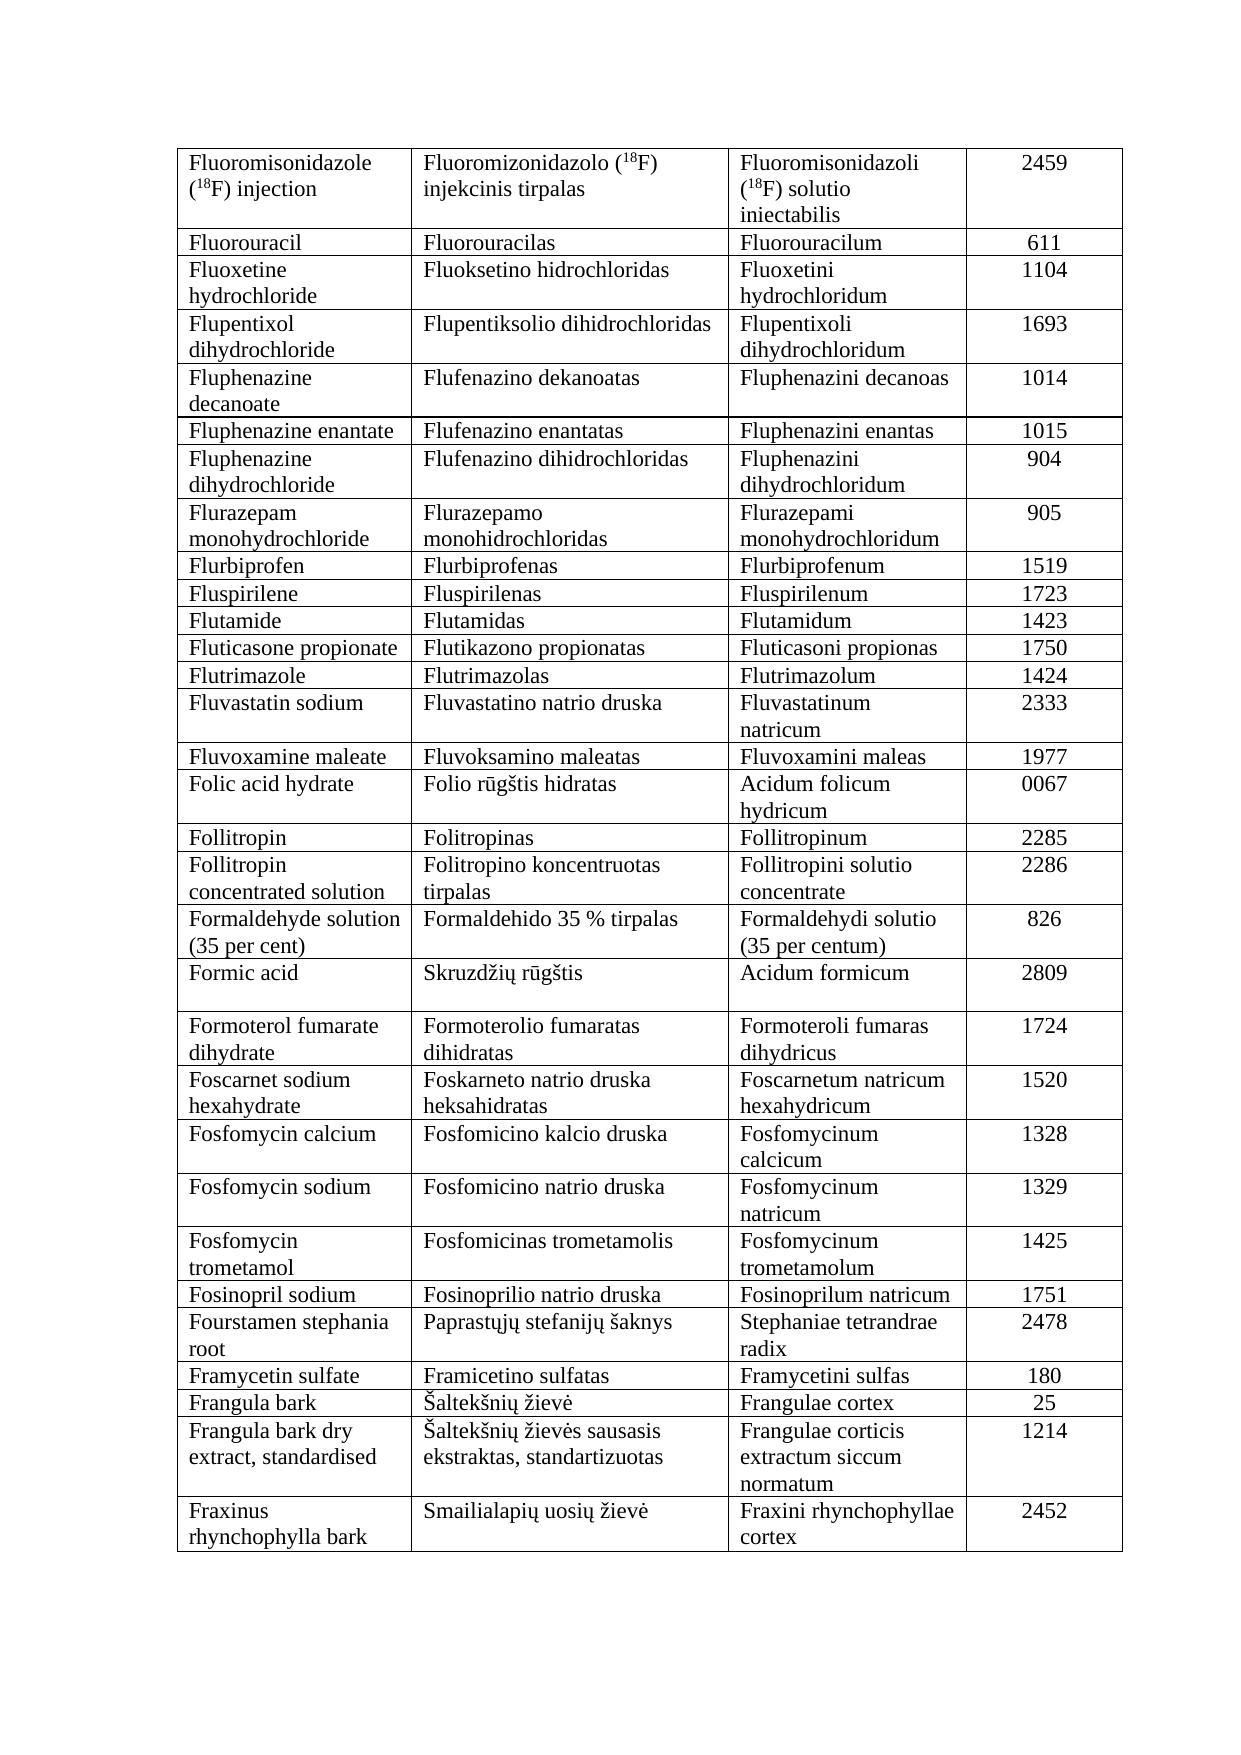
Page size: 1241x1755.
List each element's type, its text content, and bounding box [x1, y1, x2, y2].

table_cell Flupentixoli dihydrochloridum [729, 310, 966, 363]
table_cell Flurbiprofenum [729, 552, 966, 579]
table_cell Formaldehido 35 % tirpalas [412, 905, 728, 958]
table_cell 905 [967, 499, 1122, 551]
table_cell 1214 [967, 1417, 1122, 1496]
table_cell Fosfomicino kalcio druska [412, 1120, 728, 1172]
table_cell 2452 [967, 1497, 1122, 1551]
table_cell 2285 [967, 824, 1122, 851]
table_cell Fluphenazini dihydrochloridum [729, 445, 966, 497]
table_cell Flutrimazolum [729, 662, 966, 688]
table_cell Formaldehydi solutio (35 per centum) [729, 905, 966, 958]
table_cell Fluticasoni propionas [729, 635, 966, 661]
table_cell Fosfomycin trometamol [178, 1227, 411, 1280]
table_cell Fraxini rhynchophyllae cortex [729, 1497, 966, 1551]
table_cell 1519 [967, 552, 1122, 579]
table_cell Smailialapių uosių žievė [412, 1497, 728, 1551]
table_cell 1425 [967, 1227, 1122, 1280]
table_cell Flupentixol dihydrochloride [178, 310, 411, 363]
table_cell Acidum formicum [729, 959, 966, 1011]
table_cell Flurazepamo monohidrochloridas [412, 499, 728, 551]
table_cell Fluoxetini hydrochloridum [729, 256, 966, 309]
table_cell Flutamidum [729, 607, 966, 633]
table_cell Fluphenazine decanoate [178, 364, 411, 416]
table_cell Šaltekšnių žievė [412, 1390, 728, 1416]
table_cell 1693 [967, 310, 1122, 363]
table_cell Frangula bark dry extract, standardised [178, 1417, 411, 1496]
table_cell Flufenazino dihidrochloridas [412, 445, 728, 497]
table_cell Fosinoprilum natricum [729, 1281, 966, 1307]
table_cell Fluspirilenas [412, 580, 728, 606]
table_cell Fluoromizonidazolo (18F) injekcinis tirpalas [412, 149, 728, 228]
table_cell Fluticasone propionate [178, 635, 411, 661]
table_cell Fosfomycinum natricum [729, 1174, 966, 1226]
table_cell Flutamidas [412, 607, 728, 633]
table_cell 1520 [967, 1066, 1122, 1119]
table_cell 1328 [967, 1120, 1122, 1172]
table_cell Fluphenazini enantas [729, 418, 966, 444]
table_cell 1723 [967, 580, 1122, 606]
table_cell Folio rūgštis hidratas [412, 770, 728, 823]
table_cell Flupentiksolio dihidrochloridas [412, 310, 728, 363]
table_cell 1751 [967, 1281, 1122, 1307]
table_cell Formic acid [178, 959, 411, 1011]
table_cell Frangulae corticis extractum siccum normatum [729, 1417, 966, 1496]
table_cell Flutikazono propionatas [412, 635, 728, 661]
table_cell Flutrimazolas [412, 662, 728, 688]
table_cell Fluspirilene [178, 580, 411, 606]
table_cell 2286 [967, 852, 1122, 904]
table_cell Fosfomicino natrio druska [412, 1174, 728, 1226]
table_cell 826 [967, 905, 1122, 958]
table_cell Fluvoxamini maleas [729, 743, 966, 769]
table_cell 2333 [967, 689, 1122, 742]
table_cell Follitropin [178, 824, 411, 851]
table_cell Skruzdžių rūgštis [412, 959, 728, 1011]
table_cell Follitropinum [729, 824, 966, 851]
table_cell Fosfomicinas trometamolis [412, 1227, 728, 1280]
table_cell Fosfomycinum calcicum [729, 1120, 966, 1172]
table_cell 1750 [967, 635, 1122, 661]
table_cell Formoterolio fumaratas dihidratas [412, 1012, 728, 1065]
table_cell 2478 [967, 1308, 1122, 1361]
table_cell Fluoxetine hydrochloride [178, 256, 411, 309]
table_cell Fluspirilenum [729, 580, 966, 606]
table_cell Fluoksetino hidrochloridas [412, 256, 728, 309]
table_cell Framycetin sulfate [178, 1362, 411, 1388]
table_cell 2809 [967, 959, 1122, 1011]
table_cell Foscarnetum natricum hexahydricum [729, 1066, 966, 1119]
table_cell 2459 [967, 149, 1122, 228]
table_cell 1424 [967, 662, 1122, 688]
table_cell Framycetini sulfas [729, 1362, 966, 1388]
table_cell Fluoromisonidazoli (18F) solutio iniectabilis [729, 149, 966, 228]
table_cell Fosinopril sodium [178, 1281, 411, 1307]
table_cell Fosfomycin calcium [178, 1120, 411, 1172]
table_cell Flufenazino enantatas [412, 418, 728, 444]
table_cell Flutrimazole [178, 662, 411, 688]
table_cell 904 [967, 445, 1122, 497]
table_cell Fosfomycin sodium [178, 1174, 411, 1226]
table_cell Fluvastatino natrio druska [412, 689, 728, 742]
table_cell Flurazepam monohydrochloride [178, 499, 411, 551]
table_cell 25 [967, 1390, 1122, 1416]
table_cell Fosfomycinum trometamolum [729, 1227, 966, 1280]
table_cell Flutamide [178, 607, 411, 633]
table_cell Folitropino koncentruotas tirpalas [412, 852, 728, 904]
table_cell Šaltekšnių žievės sausasis ekstraktas, standartizuotas [412, 1417, 728, 1496]
table_cell Acidum folicum hydricum [729, 770, 966, 823]
table_cell Fraxinus rhynchophylla bark [178, 1497, 411, 1551]
table_cell Formaldehyde solution (35 per cent) [178, 905, 411, 958]
table_cell Fluphenazini decanoas [729, 364, 966, 416]
table_cell Foskarneto natrio druska heksahidratas [412, 1066, 728, 1119]
table_cell 0067 [967, 770, 1122, 823]
table_cell Follitropin concentrated solution [178, 852, 411, 904]
table_cell Formoteroli fumaras dihydricus [729, 1012, 966, 1065]
table_cell 180 [967, 1362, 1122, 1388]
table_cell Fluorouracilum [729, 229, 966, 255]
table_cell Fluorouracil [178, 229, 411, 255]
table_cell Flufenazino dekanoatas [412, 364, 728, 416]
table_cell 1724 [967, 1012, 1122, 1065]
table_cell Fluphenazine dihydrochloride [178, 445, 411, 497]
table_cell 1104 [967, 256, 1122, 309]
table_cell Flurazepami monohydrochloridum [729, 499, 966, 551]
table_cell Fluorouracilas [412, 229, 728, 255]
table_cell Fourstamen stephania root [178, 1308, 411, 1361]
table_cell 1423 [967, 607, 1122, 633]
table_cell Fosinoprilio natrio druska [412, 1281, 728, 1307]
table_cell Frangulae cortex [729, 1390, 966, 1416]
table_cell Fluphenazine enantate [178, 418, 411, 444]
table_cell 1329 [967, 1174, 1122, 1226]
table_cell Flurbiprofenas [412, 552, 728, 579]
table_cell 1015 [967, 418, 1122, 444]
table_cell Formoterol fumarate dihydrate [178, 1012, 411, 1065]
table_cell Fluoromisonidazole (18F) injection [178, 149, 411, 228]
table_cell Follitropini solutio concentrate [729, 852, 966, 904]
table_cell 1977 [967, 743, 1122, 769]
table_cell 1014 [967, 364, 1122, 416]
table_cell Folic acid hydrate [178, 770, 411, 823]
table_cell Flurbiprofen [178, 552, 411, 579]
table_cell Frangula bark [178, 1390, 411, 1416]
table_cell Paprastųjų stefanijų šaknys [412, 1308, 728, 1361]
table_cell Fluvoxamine maleate [178, 743, 411, 769]
table_cell Fluvastatin sodium [178, 689, 411, 742]
table_cell Framicetino sulfatas [412, 1362, 728, 1388]
table_cell Fluvoksamino maleatas [412, 743, 728, 769]
table_cell Stephaniae tetrandrae radix [729, 1308, 966, 1361]
table_cell Foscarnet sodium hexahydrate [178, 1066, 411, 1119]
table_cell Fluvastatinum natricum [729, 689, 966, 742]
table_cell Folitropinas [412, 824, 728, 851]
table_cell 611 [967, 229, 1122, 255]
